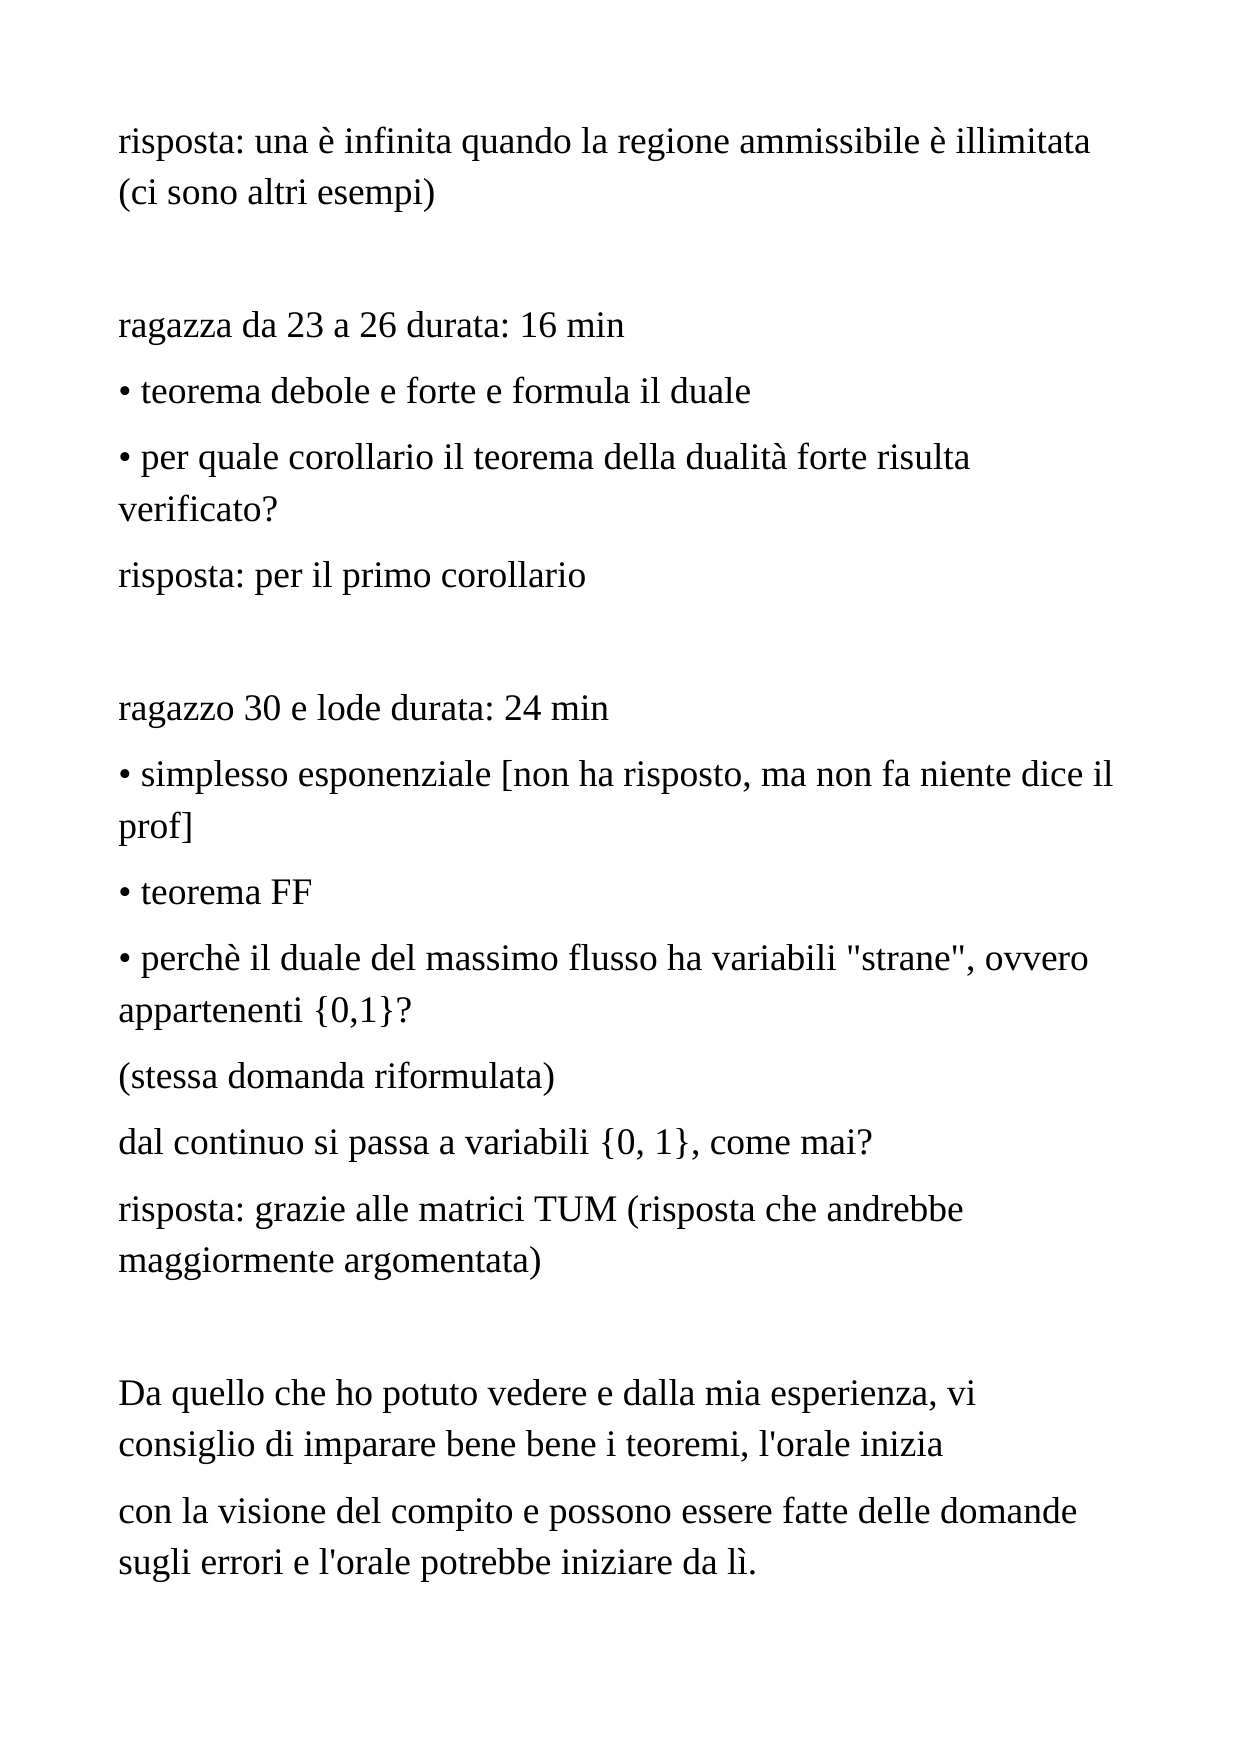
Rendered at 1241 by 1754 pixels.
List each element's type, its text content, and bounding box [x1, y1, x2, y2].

subtitle • simplesso esponenziale [non ha risposto, ma non fa niente dice il prof] [118, 751, 1122, 846]
subtitle dal continuo si passa a variabili {0, 1}, come mai? [118, 1120, 1122, 1163]
subtitle (stessa domanda riformulata) [118, 1053, 1122, 1097]
subtitle risposta: per il primo corollario [118, 553, 1122, 596]
subtitle • teorema FF [118, 869, 1122, 912]
subtitle ragazza da 23 a 26 durata: 16 min [118, 302, 1122, 345]
subtitle risposta: grazie alle matrici TUM (risposta che andrebbe maggiormente argomentata) [118, 1186, 1122, 1281]
subtitle • perchè il duale del massimo flusso ha variabili "strane", ovvero appartenenti {0,1}? [118, 936, 1122, 1030]
subtitle • per quale corollario il teorema della dualità forte risulta verificato? [118, 435, 1122, 529]
subtitle • teorema debole e forte e formula il duale [118, 368, 1122, 412]
subtitle risposta: una è infinita quando la regione ammissibile è illimitata (ci sono altri esempi) [118, 118, 1122, 213]
subtitle Da quello che ho potuto vedere e dalla mia esperienza, vi consiglio di imparare bene bene i teoremi, l'orale inizia [118, 1370, 1122, 1465]
subtitle con la visione del compito e possono essere fatte delle domande sugli errori e l'orale potrebbe iniziare da lì. [118, 1488, 1122, 1583]
subtitle ragazzo 30 e lode durata: 24 min [118, 685, 1122, 728]
